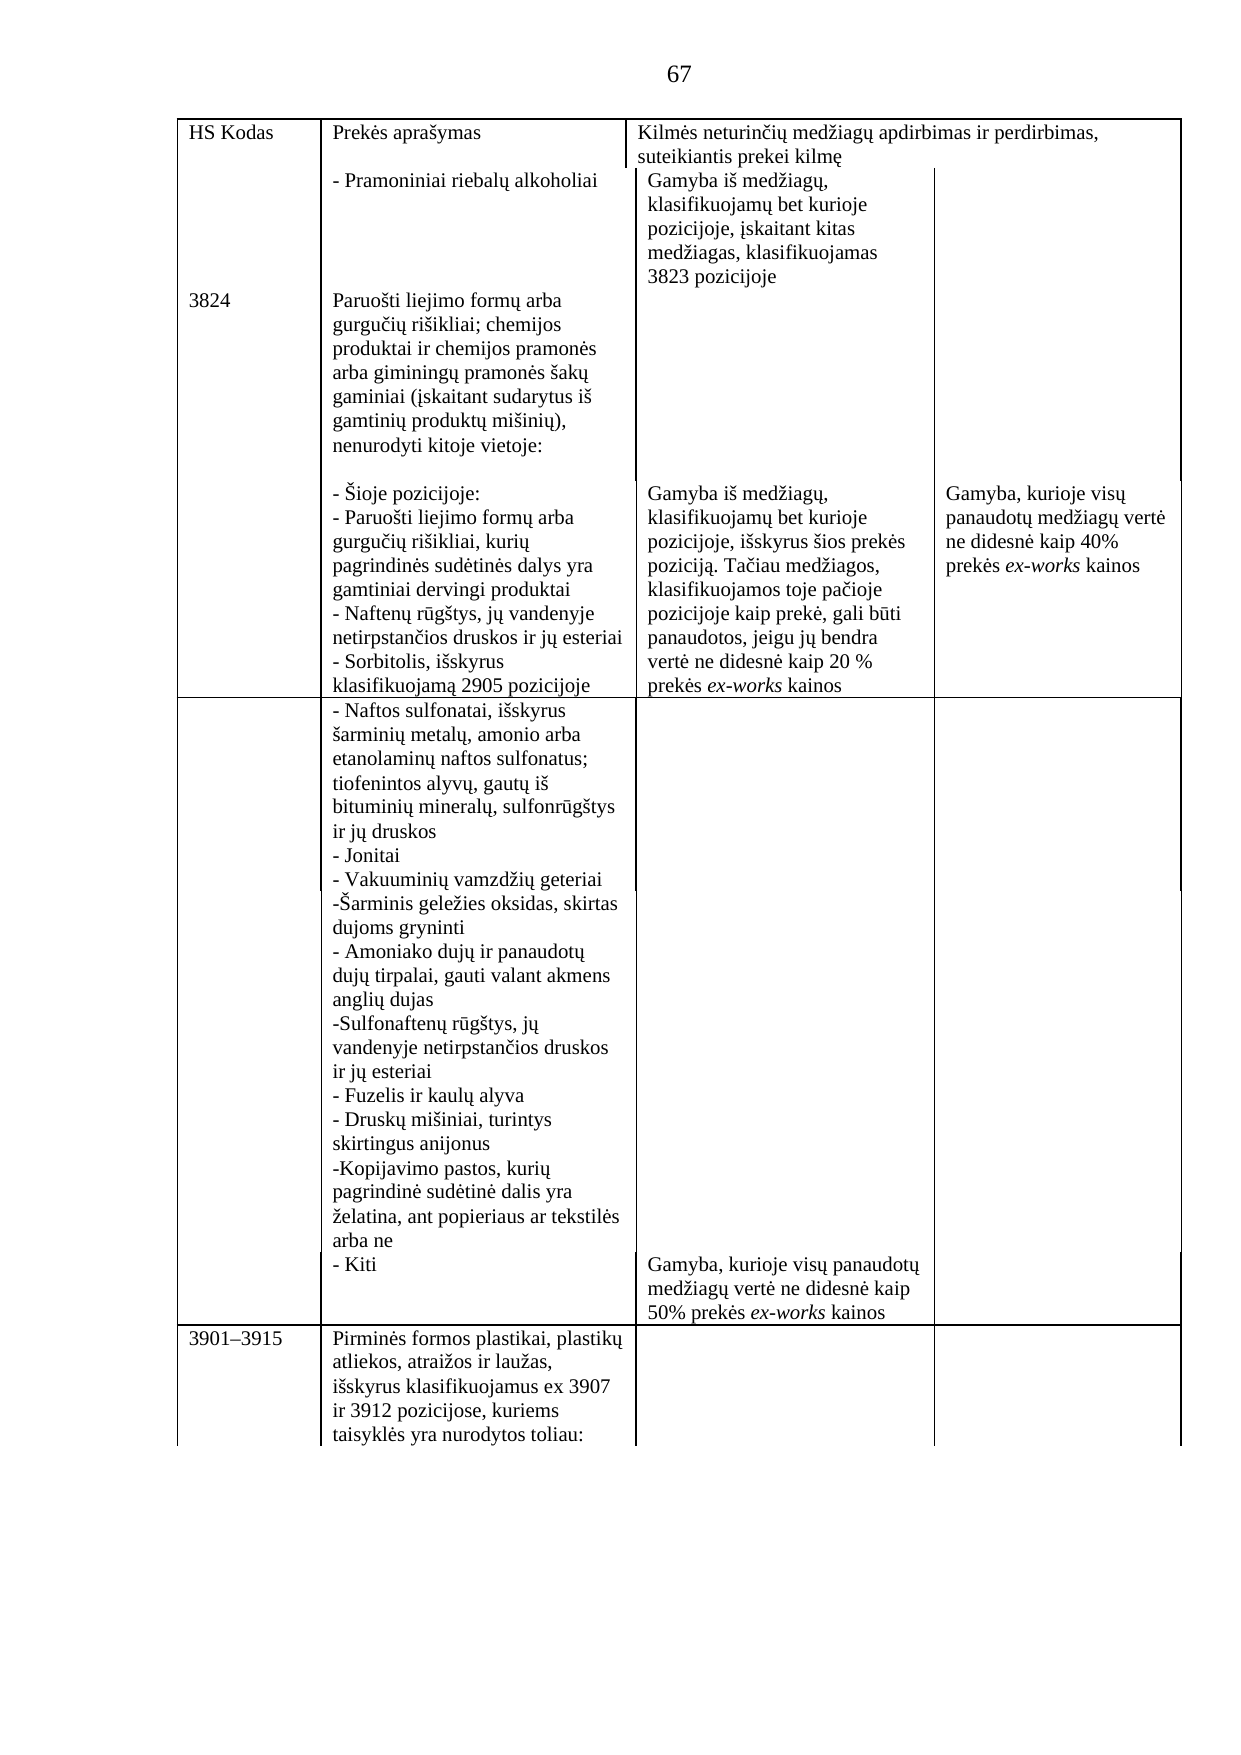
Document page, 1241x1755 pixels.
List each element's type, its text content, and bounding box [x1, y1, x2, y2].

table_cell -Šarminis geležies oksidas, skirtas dujoms gryninti - Amoniako dujų ir panaudotų dujų tirpalai, gauti valant akmens anglių dujas -Sulfonaftenų rūgštys, jų vandenyje netirpstančios druskos ir jų esteriai - Fuzelis ir kaulų alyva - Druskų mišiniai, turintys skirtingus anijonus -Kopijavimo pastos, kurių pagrindinė sudėtinė dalis yra želatina, ant popieriaus ar tekstilės arba ne [322, 891, 636, 1252]
table_header Kilmės neturinčių medžiagų apdirbimas ir perdirbimas, suteikiantis prekei kilmę [627, 120, 1180, 168]
table_cell Paruošti liejimo formų arba gurgučių rišikliai; chemijos produktai ir chemijos pramonės arba giminingų pramonės šakų gaminiai (įskaitant sudarytus iš gamtinių produktų mišinių), nenurodyti kitoje vietoje: [322, 288, 635, 481]
table_cell [178, 168, 320, 288]
table_cell [637, 698, 934, 891]
table_header HS Kodas [178, 120, 320, 168]
table_cell Gamyba iš medžiagų, klasifikuojamų bet kurioje pozicijoje, įskaitant kitas medžiagas, klasifikuojamas 3823 pozicijoje [637, 168, 934, 288]
table_cell 3824 [178, 288, 320, 481]
table_cell Gamyba, kurioje visų panaudotų medžiagų vertė ne didesnė kaip 50% prekės ex-works kainos [637, 1252, 934, 1324]
table_cell [935, 1326, 1180, 1446]
table_cell [935, 168, 1180, 288]
table_header Prekės aprašymas [322, 120, 625, 168]
table_cell Gamyba iš medžiagų, klasifikuojamų bet kurioje pozicijoje, išskyrus šios prekės poziciją. Tačiau medžiagos, klasifikuojamos toje pačioje pozicijoje kaip prekė, gali būti panaudotos, jeigu jų bendra vertė ne didesnė kaip 20 % prekės ex-works kainos [637, 481, 934, 697]
table_cell - Pramoniniai riebalų alkoholiai [322, 168, 635, 288]
table_cell - Naftos sulfonatai, išskyrus šarminių metalų, amonio arba etanolaminų naftos sulfonatus; tiofenintos alyvų, gautų iš bituminių mineralų, sulfonrūgštys ir jų druskos - Jonitai - Vakuuminių vamzdžių geteriai [322, 698, 635, 891]
table_cell - Kiti [322, 1252, 635, 1324]
table_cell [935, 698, 1180, 891]
table_cell [178, 698, 320, 891]
table_cell Gamyba, kurioje visų panaudotų medžiagų vertė ne didesnė kaip 40% prekės ex-works kainos [935, 481, 1181, 697]
table_cell - Šioje pozicijoje: - Paruošti liejimo formų arba gurgučių rišikliai, kurių pagrindinės sudėtinės dalys yra gamtiniai dervingi produktai - Naftenų rūgštys, jų vandenyje netirpstančios druskos ir jų esteriai - Sorbitolis, išskyrus klasifikuojamą 2905 pozicijoje [322, 481, 636, 697]
table_cell [178, 891, 321, 1252]
table_cell Pirminės formos plastikai, plastikų atliekos, atraižos ir laužas, išskyrus klasifikuojamus ex 3907 ir 3912 pozicijose, kuriems taisyklės yra nurodytos toliau: [322, 1326, 635, 1446]
table_cell [637, 1326, 934, 1446]
table_cell [637, 288, 934, 481]
table_cell [935, 1252, 1180, 1324]
table_cell [637, 891, 934, 1252]
table_cell [178, 481, 320, 697]
table_cell [935, 288, 1180, 481]
table_cell [935, 891, 1181, 1252]
table_cell [178, 1252, 320, 1324]
table_cell 3901–3915 [178, 1326, 320, 1446]
